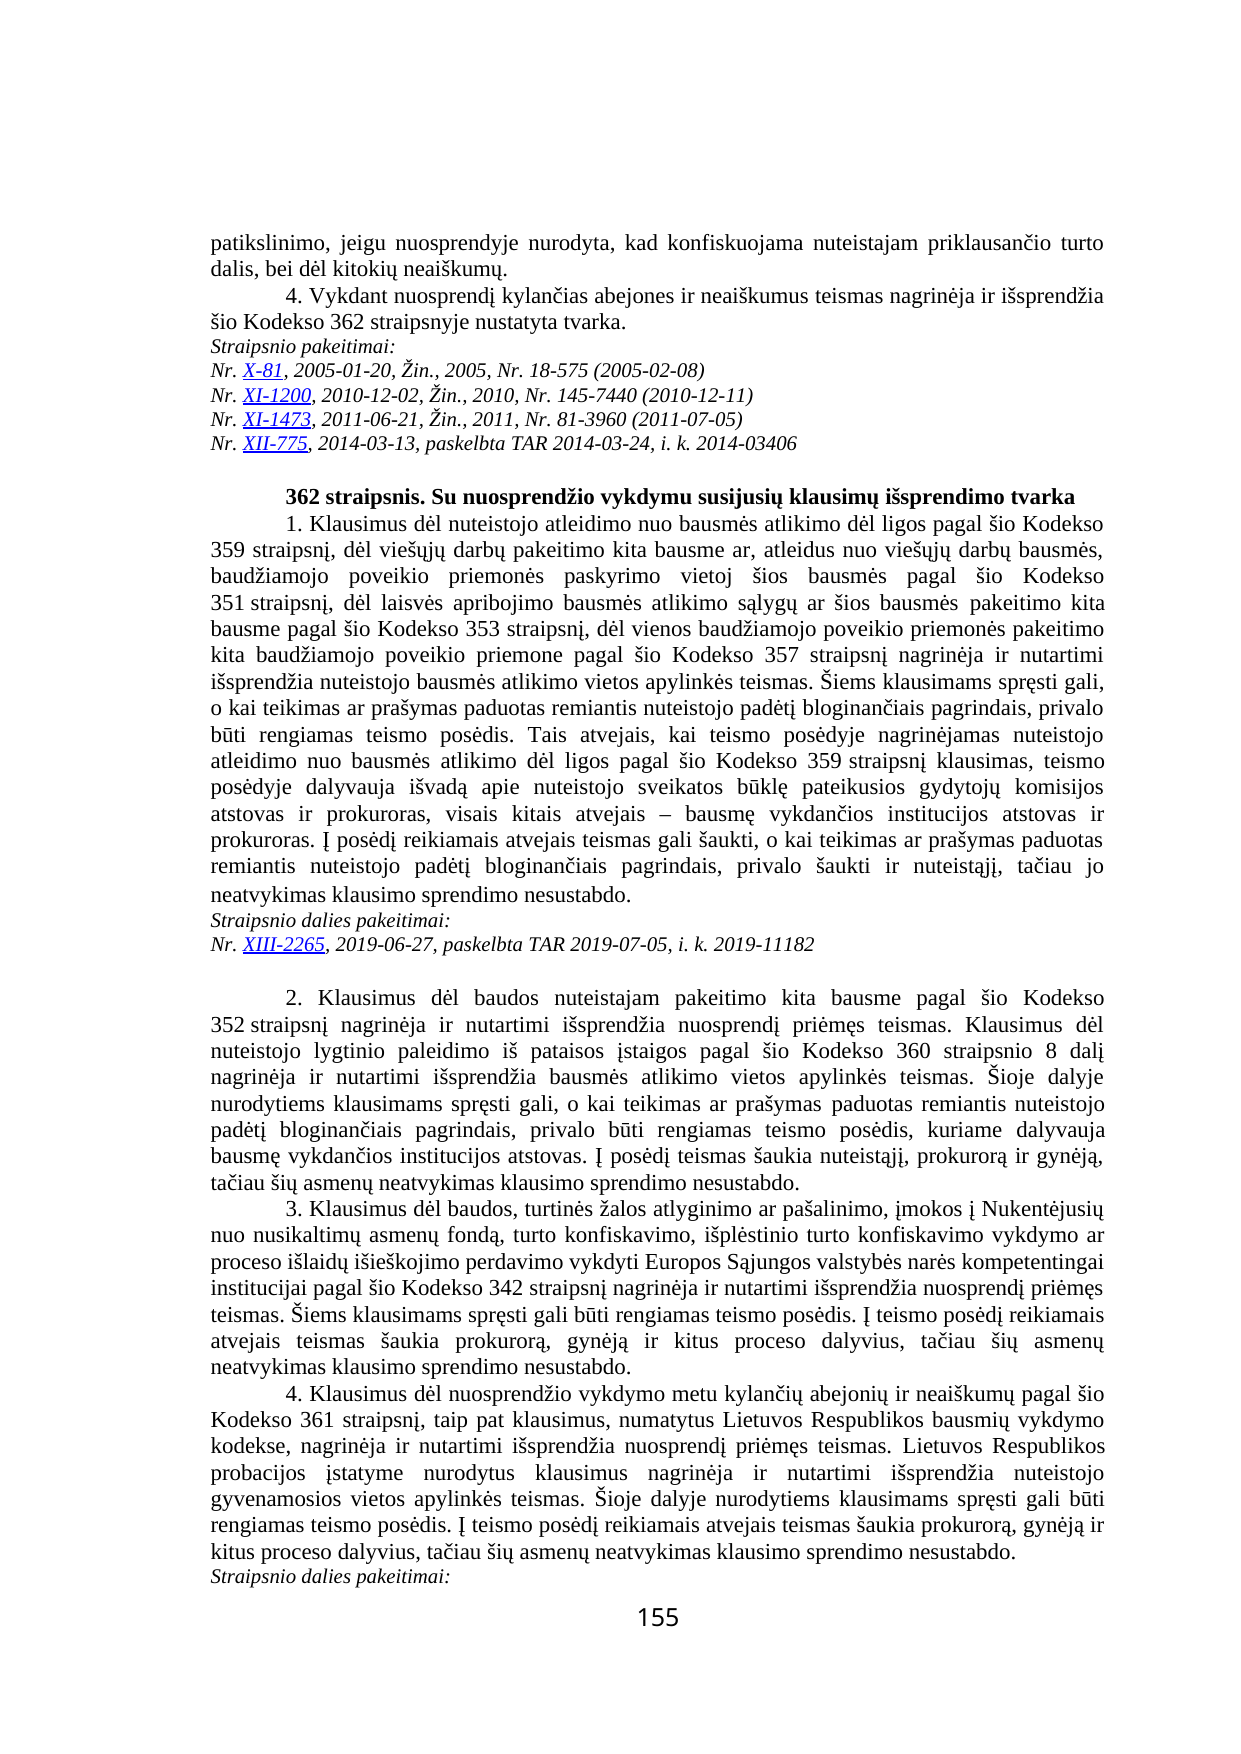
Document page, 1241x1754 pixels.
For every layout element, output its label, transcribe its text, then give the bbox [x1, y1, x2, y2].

text Nr. X-81, 2005-01-20, Žin., 2005, Nr. 18-575 (2005-02-08) [210, 358, 1105, 382]
text 4. Klausimus dėl nuosprendžio vykdymo metu kylančių abejonių ir neaiškumų pagal šio Kodekso 361 straipsnį, taip pat klausimus, numatytus Lietuvos Respublikos bausmių vykdymo kodekse, nagrinėja ir nutartimi išsprendžia nuosprendį priėmęs teismas. Lietuvos Respublikos probacijos įstatyme nurodytus klausimus nagrinėja ir nutartimi išsprendžia nuteistojo gyvenamosios vietos apylinkės teismas. Šioje dalyje nurodytiems klausimams spręsti gali būti rengiamas teismo posėdis. Į teismo posėdį reikiamais atvejais teismas šaukia prokurorą, gynėją ir kitus proceso dalyvius, tačiau šių asmenų neatvykimas klausimo sprendimo nesustabdo. [210, 1380, 1105, 1564]
text Nr. XI-1200, 2010-12-02, Žin., 2010, Nr. 145-7440 (2010-12-11) [210, 382, 1105, 407]
text 1. Klausimus dėl nuteistojo atleidimo nuo bausmės atlikimo dėl ligos pagal šio Kodekso 359 straipsnį, dėl viešųjų darbų pakeitimo kita bausme ar, atleidus nuo viešųjų darbų bausmės, baudžiamojo poveikio priemonės paskyrimo vietoj šios bausmės pagal šio Kodekso 351 straipsnį, dėl laisvės apribojimo bausmės atlikimo sąlygų ar šios bausmės pakeitimo kita bausme pagal šio Kodekso 353 straipsnį, dėl vienos baudžiamojo poveikio priemonės pakeitimo kita baudžiamojo poveikio priemone pagal šio Kodekso 357 straipsnį nagrinėja ir nutartimi išsprendžia nuteistojo bausmės atlikimo vietos apylinkės teismas. Šiems klausimams spręsti gali, o kai teikimas ar prašymas paduotas remiantis nuteistojo padėtį bloginančiais pagrindais, privalo būti rengiamas teismo posėdis. Tais atvejais, kai teismo posėdyje nagrinėjamas nuteistojo atleidimo nuo bausmės atlikimo dėl ligos pagal šio Kodekso 359 straipsnį klausimas, teismo posėdyje dalyvauja išvadą apie nuteistojo sveikatos būklę pateikusios gydytojų komisijos atstovas ir prokuroras, visais kitais atvejais – bausmę vykdančios institucijos atstovas ir prokuroras. Į posėdį reikiamais atvejais teismas gali šaukti, o kai teikimas ar prašymas paduotas remiantis nuteistojo padėtį bloginančiais pagrindais, privalo šaukti ir nuteistąjį, tačiau jo neatvykimas klausimo sprendimo nesustabdo. [210, 510, 1105, 907]
text 362 straipsnis. Su nuosprendžio vykdymu susijusių klausimų išsprendimo tvarka [285, 483, 1105, 510]
text Straipsnio dalies pakeitimai: [210, 1564, 1105, 1588]
text Nr. XII-775, 2014-03-13, paskelbta TAR 2014-03-24, i. k. 2014-03406 [210, 431, 1105, 455]
text 2. Klausimus dėl baudos nuteistajam pakeitimo kita bausme pagal šio Kodekso 352 straipsnį nagrinėja ir nutartimi išsprendžia nuosprendį priėmęs teismas. Klausimus dėl nuteistojo lygtinio paleidimo iš pataisos įstaigos pagal šio Kodekso 360 straipsnio 8 dalį nagrinėja ir nutartimi išsprendžia bausmės atlikimo vietos apylinkės teismas. Šioje dalyje nurodytiems klausimams spręsti gali, o kai teikimas ar prašymas paduotas remiantis nuteistojo padėtį bloginančiais pagrindais, privalo būti rengiamas teismo posėdis, kuriame dalyvauja bausmę vykdančios institucijos atstovas. Į posėdį teismas šaukia nuteistąjį, prokurorą ir gynėją, tačiau šių asmenų neatvykimas klausimo sprendimo nesustabdo. [210, 984, 1105, 1195]
text Straipsnio dalies pakeitimai: [210, 907, 1105, 932]
text Nr. XI-1473, 2011-06-21, Žin., 2011, Nr. 81-3960 (2011-07-05) [210, 407, 1105, 431]
text patikslinimo, jeigu nuosprendyje nurodyta, kad konfiskuojama nuteistajam priklausančio turto dalis, bei dėl kitokių neaiškumų. [210, 229, 1105, 282]
text Nr. XIII-2265, 2019-06-27, paskelbta TAR 2019-07-05, i. k. 2019-11182 [210, 932, 1105, 956]
text 4. Vykdant nuosprendį kylančias abejones ir neaiškumus teismas nagrinėja ir išsprendžia šio Kodekso 362 straipsnyje nustatyta tvarka. [210, 282, 1105, 334]
text Straipsnio pakeitimai: [210, 334, 1105, 358]
text 3. Klausimus dėl baudos, turtinės žalos atlyginimo ar pašalinimo, įmokos į Nukentėjusių nuo nusikaltimų asmenų fondą, turto konfiskavimo, išplėstinio turto konfiskavimo vykdymo ar proceso išlaidų išieškojimo perdavimo vykdyti Europos Sąjungos valstybės narės kompetentingai institucijai pagal šio Kodekso 342 straipsnį nagrinėja ir nutartimi išsprendžia nuosprendį priėmęs teismas. Šiems klausimams spręsti gali būti rengiamas teismo posėdis. Į teismo posėdį reikiamais atvejais teismas šaukia prokurorą, gynėją ir kitus proceso dalyvius, tačiau šių asmenų neatvykimas klausimo sprendimo nesustabdo. [210, 1195, 1105, 1380]
